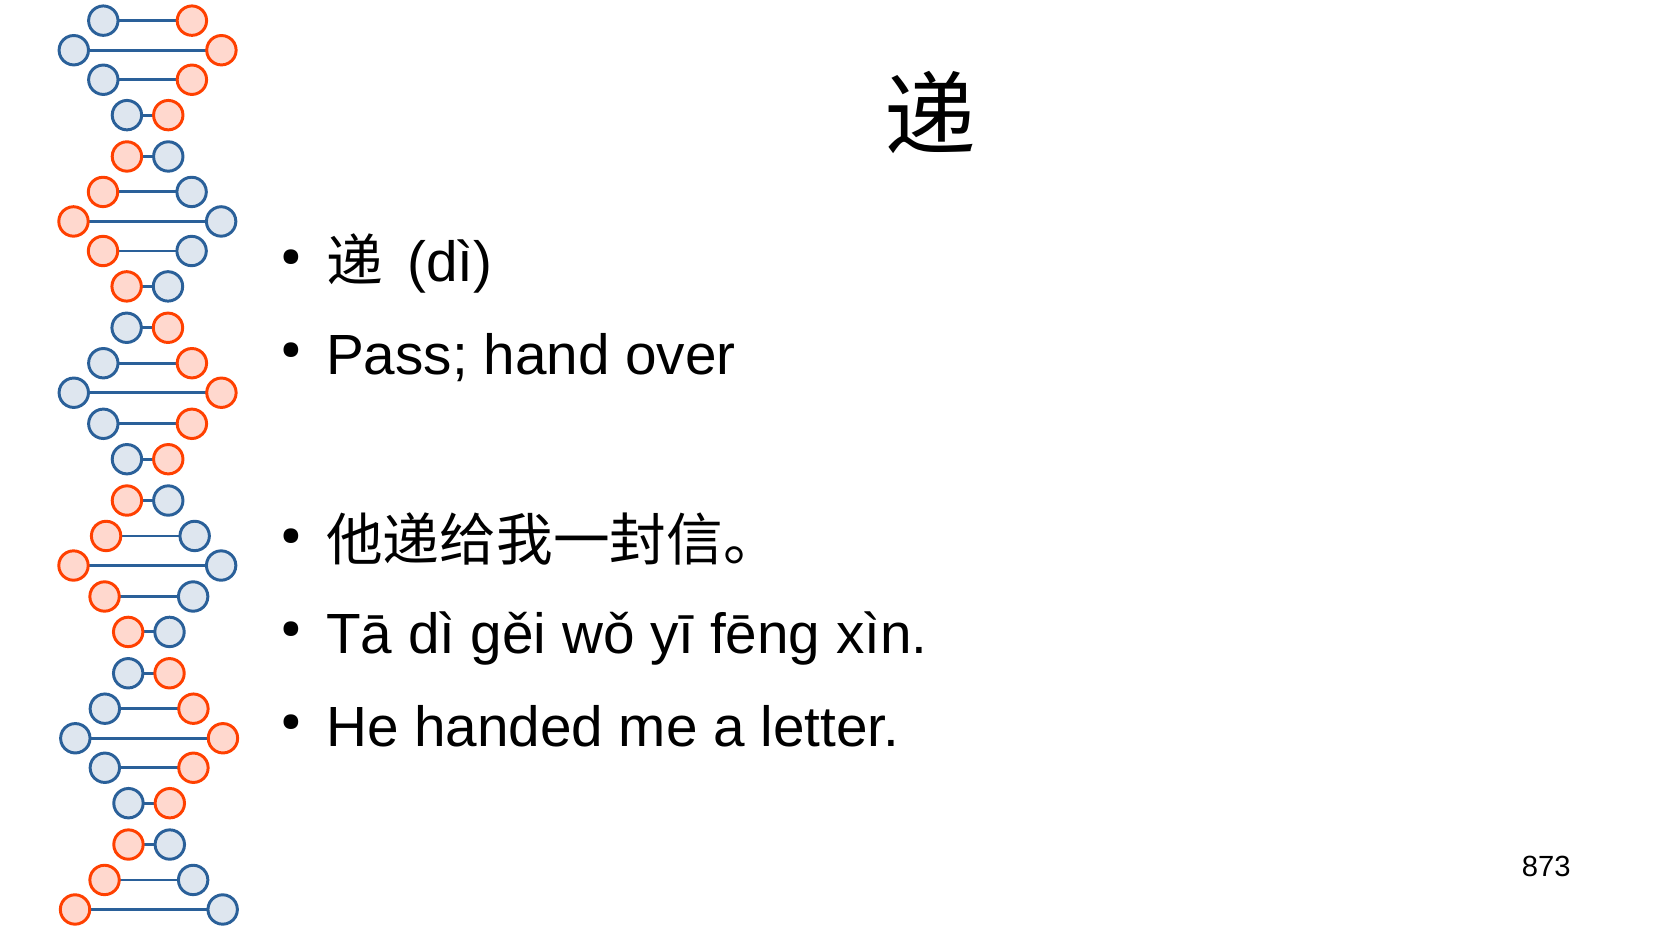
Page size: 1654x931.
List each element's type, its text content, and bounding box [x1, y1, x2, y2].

title 递 [265, 35, 1595, 189]
list 递 (dì) Pass; hand over 他递给我一封信。 Tā dì gěi wǒ yī fēng xìn. He handed me a letter. [265, 224, 1595, 764]
